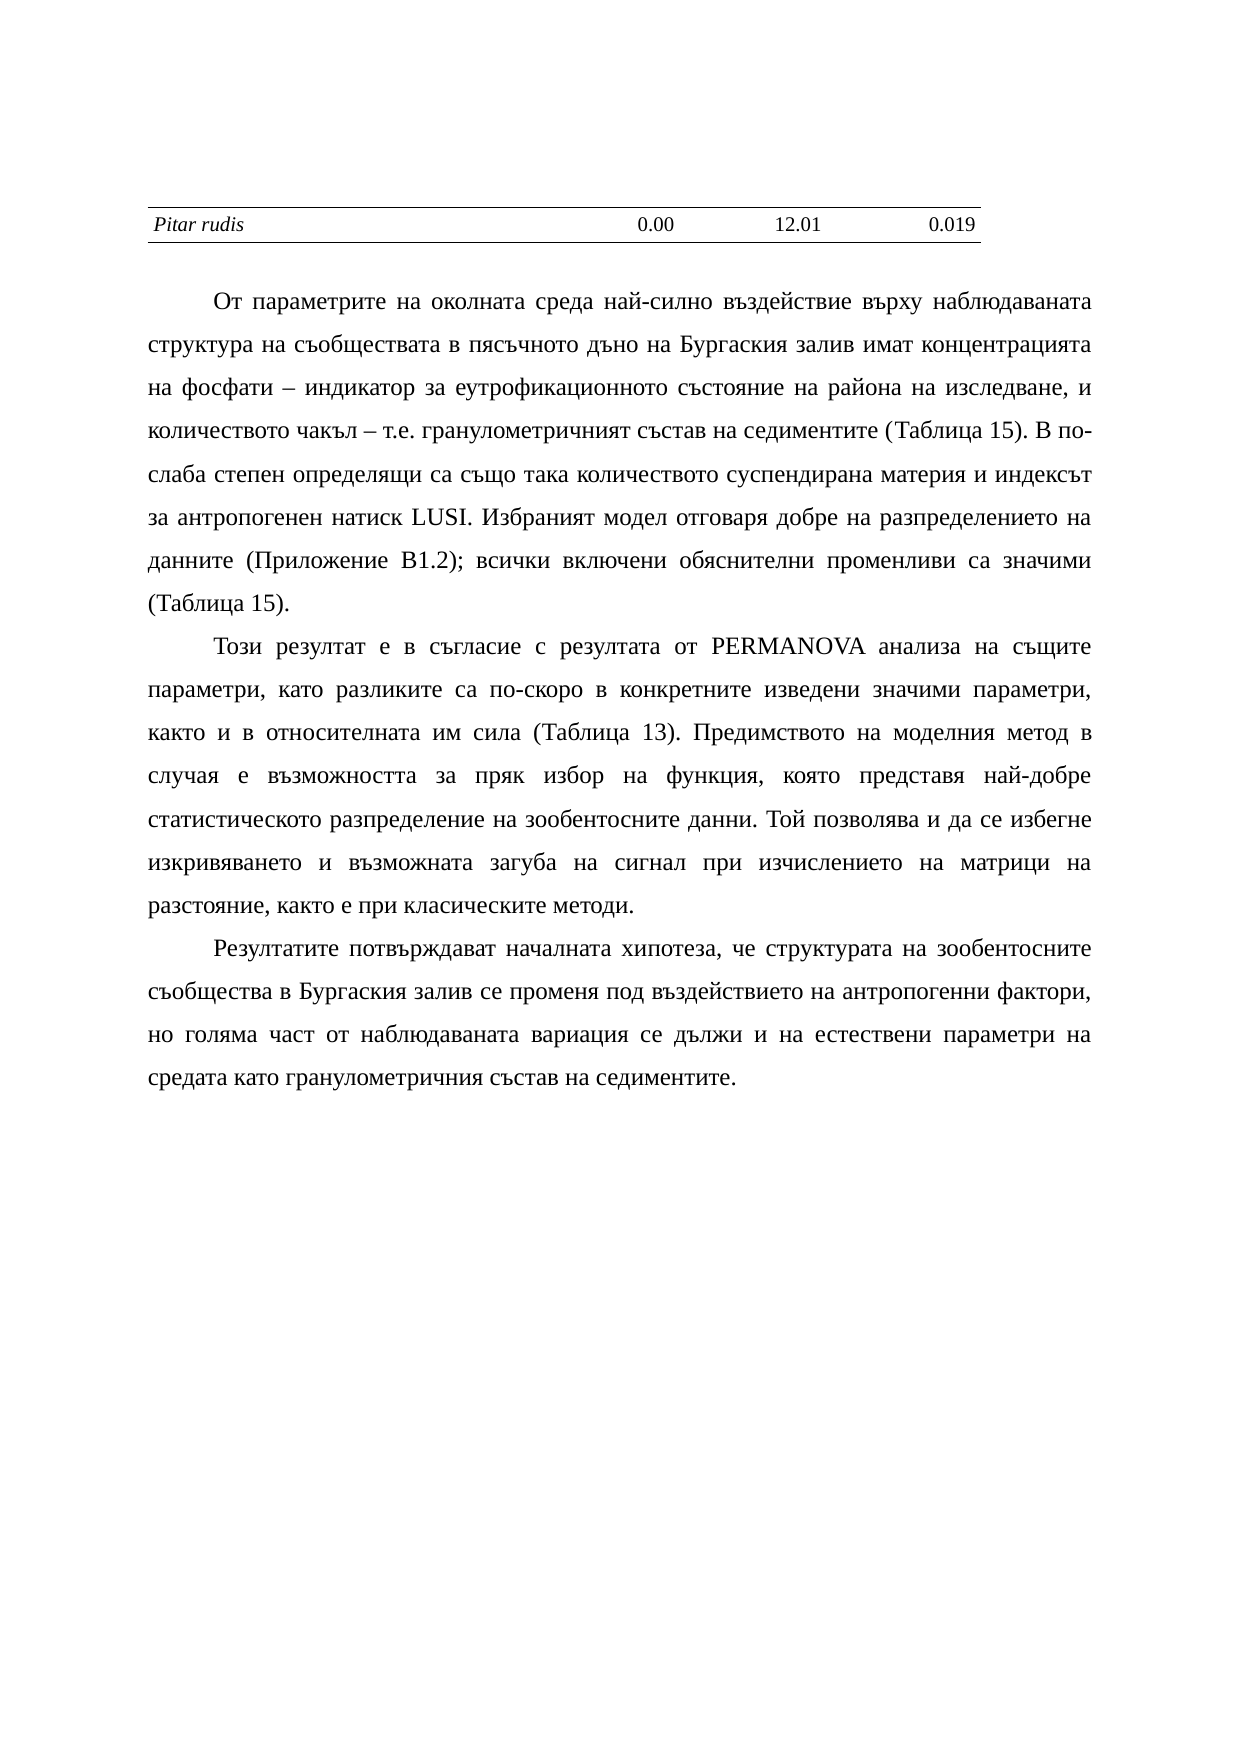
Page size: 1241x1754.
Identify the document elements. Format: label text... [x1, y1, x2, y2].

text Резултатите потвърждават началната хипотеза, че структурата на зообентосните съобщества в Бургаския залив се променя под въздействието на антропогенни фактори, но голяма част от наблюдаваната вариация се дължи и на естествени параметри на средата като гранулометричния състав на седиментите. [148, 933, 1093, 1091]
text От параметрите на околната среда най-силно въздействие върху наблюдаваната структура на съобществата в пясъчното дъно на Бургаския залив имат концентрацията на фосфати – индикатор за еутрофикационното състояние на района на изследване, и количеството чакъл – т.е. гранулометричният състав на седиментите (Таблица 15). В по-слаба степен определящи са също така количеството суспендирана материя и индексът за антропогенен натиск LUSI. Избраният модел отговаря добре на разпределението на данните (Приложение В1.2); всички включени обяснителни променливи са значими (Таблица 15). [148, 286, 1093, 617]
table_cell 0.00 [520, 208, 679, 242]
table_cell 12.01 [680, 208, 827, 242]
text Този резултат е в съгласие с резултата от PERMANOVA анализа на същите параметри, като разликите са по-скоро в конкретните изведени значими параметри, както и в относителната им сила (Таблица 13). Предимството на моделния метод в случая е възможността за пряк избор на функция, която представя най-добре статистическото разпределение на зообентосните данни. Той позволява и да се избегне изкривяването и възможната загуба на сигнал при изчислението на матрици на разстояние, както е при класическите методи. [148, 631, 1093, 919]
table_cell 0.019 [827, 208, 981, 242]
table_cell Pitar rudis [148, 208, 520, 242]
